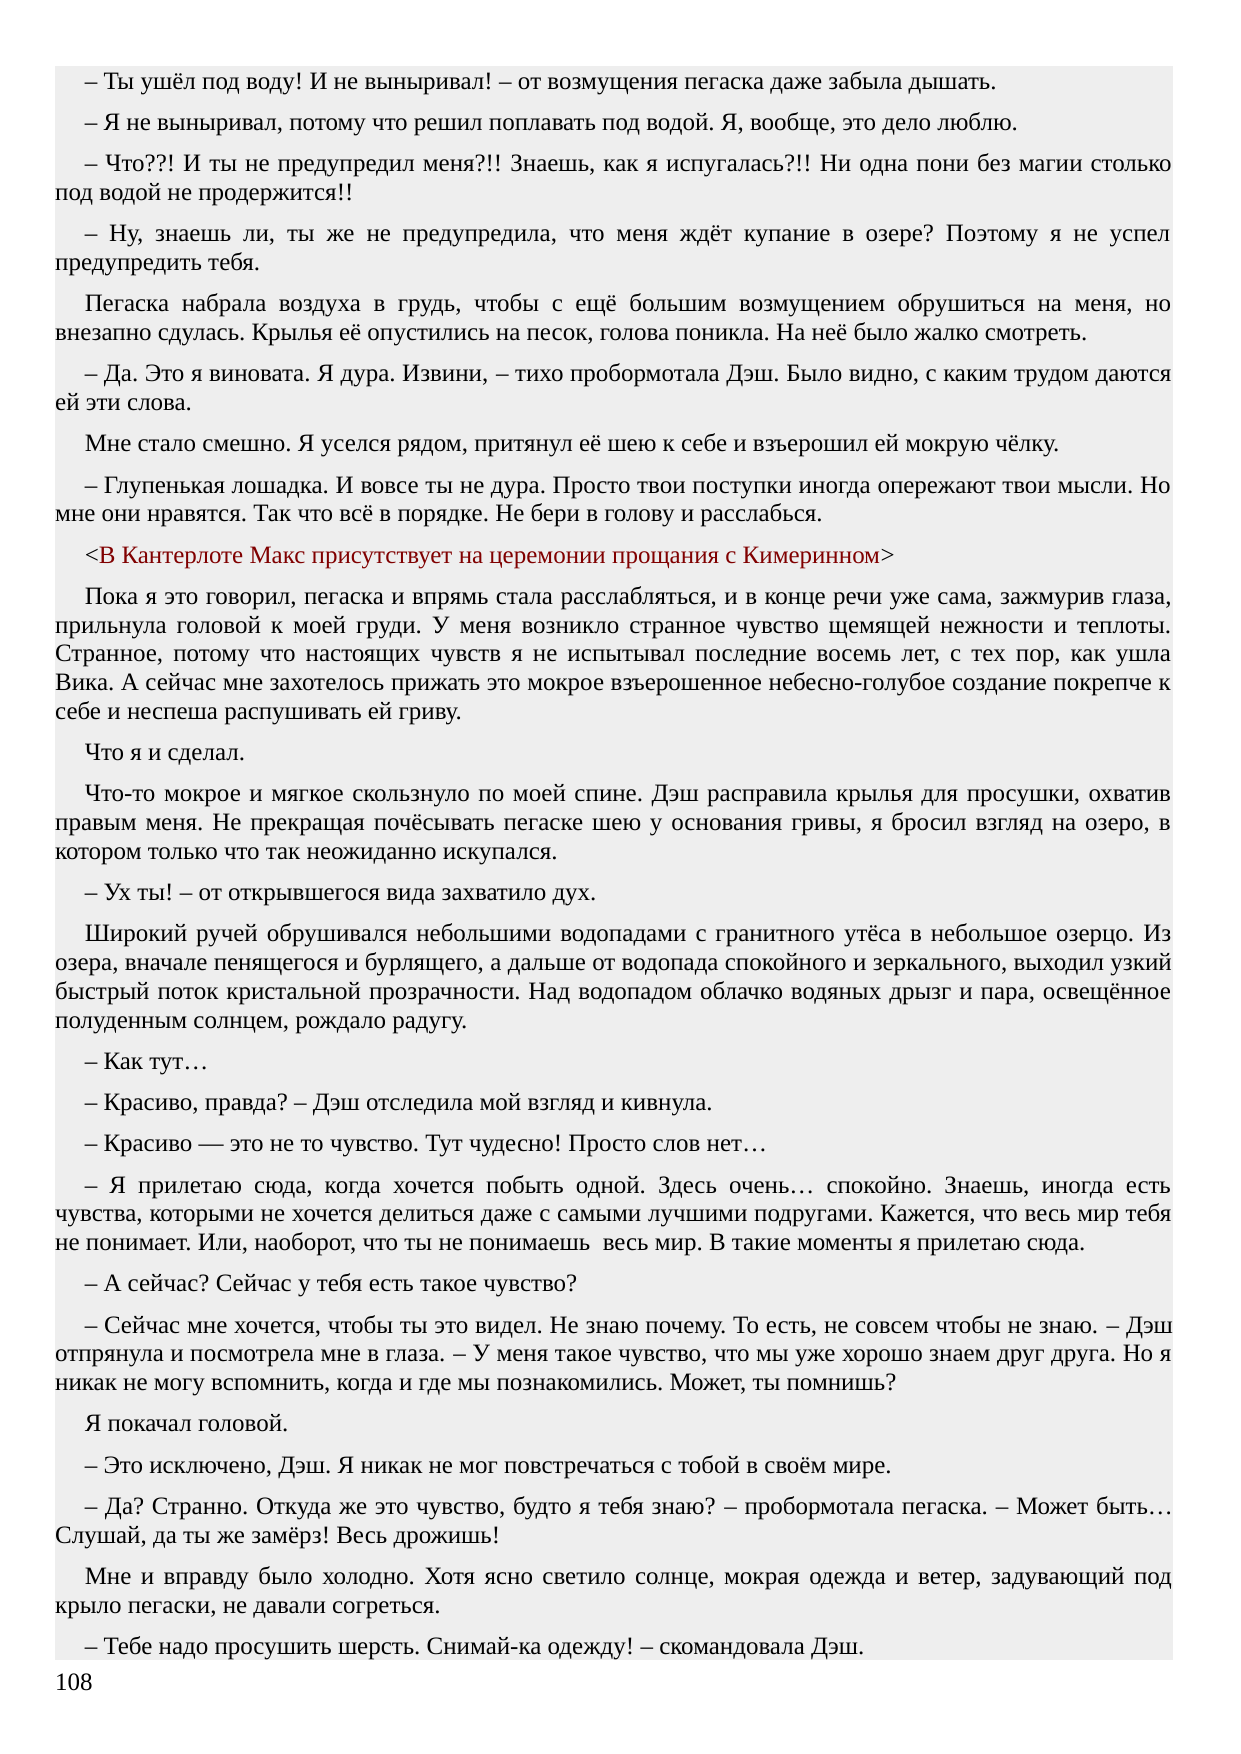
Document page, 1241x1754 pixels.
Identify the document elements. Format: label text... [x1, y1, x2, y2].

text <В Кантерлоте Макс присутствует на церемонии прощания с Кимеринном> [55, 540, 1173, 568]
text – Да. Это я виновата. Я дура. Извини, – тихо пробормотала Дэш. Было видно, с каким трудом даются ей эти слова. [55, 358, 1173, 416]
text – Я прилетаю сюда, когда хочется побыть одной. Здесь очень… спокойно. Знаешь, иногда есть чувства, которыми не хочется делиться даже с самыми лучшими подругами. Кажется, что весь мир тебя не понимает. Или, наоборот, что ты не понимаешь весь мир. В такие моменты я прилетаю сюда. [55, 1170, 1173, 1256]
text Пегаска набрала воздуха в грудь, чтобы с ещё большим возмущением обрушиться на меня, но внезапно сдулась. Крылья её опустились на песок, голова поникла. На неё было жалко смотреть. [55, 288, 1173, 346]
text – Ух ты! – от открывшегося вида захватило дух. [55, 877, 1173, 906]
text – Сейчас мне хочется, чтобы ты это видел. Не знаю почему. То есть, не совсем чтобы не знаю. – Дэш отпрянула и посмотрела мне в глаза. – У меня такое чувство, что мы уже хорошо знаем друг друга. Но я никак не могу вспомнить, когда и где мы познакомились. Может, ты помнишь? [55, 1310, 1173, 1396]
text – Красиво — это не то чувство. Тут чудесно! Просто слов нет… [55, 1128, 1173, 1157]
text Широкий ручей обрушивался небольшими водопадами с гранитного утёса в небольшое озерцо. Из озера, вначале пенящегося и бурлящего, а дальше от водопада спокойного и зеркального, выходил узкий быстрый поток кристальной прозрачности. Над водопадом облачко водяных дрызг и пара, освещённое полуденным солнцем, рождало радугу. [55, 918, 1173, 1033]
text – Ты ушёл под воду! И не выныривал! – от возмущения пегаска даже забыла дышать. [55, 66, 1173, 95]
text – Что??! И ты не предупредил меня?!! Знаешь, как я испугалась?!! Ни одна пони без магии столько под водой не продержится!! [55, 148, 1173, 206]
text Пока я это говорил, пегаска и впрямь стала расслабляться, и в конце речи уже сама, зажмурив глаза, прильнула головой к моей груди. У меня возникло странное чувство щемящей нежности и теплоты. Странное, потому что настоящих чувств я не испытывал последние восемь лет, с тех пор, как ушла Вика. А сейчас мне захотелось прижать это мокрое взъерошенное небесно-голубое создание покрепче к себе и неспеша распушивать ей гриву. [55, 581, 1173, 725]
text – Я не выныривал, потому что решил поплавать под водой. Я, вообще, это дело люблю. [55, 107, 1173, 136]
text – Как тут… [55, 1046, 1173, 1075]
text – Это исключено, Дэш. Я никак не мог повстречаться с тобой в своём мире. [55, 1450, 1173, 1478]
text Что я и сделал. [55, 737, 1173, 766]
text – Глупенькая лошадка. И вовсе ты не дура. Просто твои поступки иногда опережают твои мысли. Но мне они нравятся. Так что всё в порядке. Не бери в голову и расслабься. [55, 470, 1173, 527]
text – Да? Странно. Откуда же это чувство, будто я тебя знаю? – пробормотала пегаска. – Может быть… Слушай, да ты же замёрз! Весь дрожишь! [55, 1491, 1173, 1548]
text Я покачал головой. [55, 1408, 1173, 1437]
text – Ну, знаешь ли, ты же не предупредила, что меня ждёт купание в озере? Поэтому я не успел предупредить тебя. [55, 218, 1173, 276]
text Что-то мокрое и мягкое скользнуло по моей спине. Дэш расправила крылья для просушки, охватив правым меня. Не прекращая почёсывать пегаске шею у основания гривы, я бросил взгляд на озеро, в котором только что так неожиданно искупался. [55, 778, 1173, 865]
text Мне и вправду было холодно. Хотя ясно светило солнце, мокрая одежда и ветер, задувающий под крыло пегаски, не давали согреться. [55, 1561, 1173, 1618]
text Мне стало смешно. Я уселся рядом, притянул её шею к себе и взъерошил ей мокрую чёлку. [55, 428, 1173, 457]
text – Тебе надо просушить шерсть. Снимай-ка одежду! – скомандовала Дэш. [55, 1631, 1173, 1660]
text – Красиво, правда? – Дэш отследила мой взгляд и кивнула. [55, 1087, 1173, 1116]
text – А сейчас? Сейчас у тебя есть такое чувство? [55, 1268, 1173, 1297]
